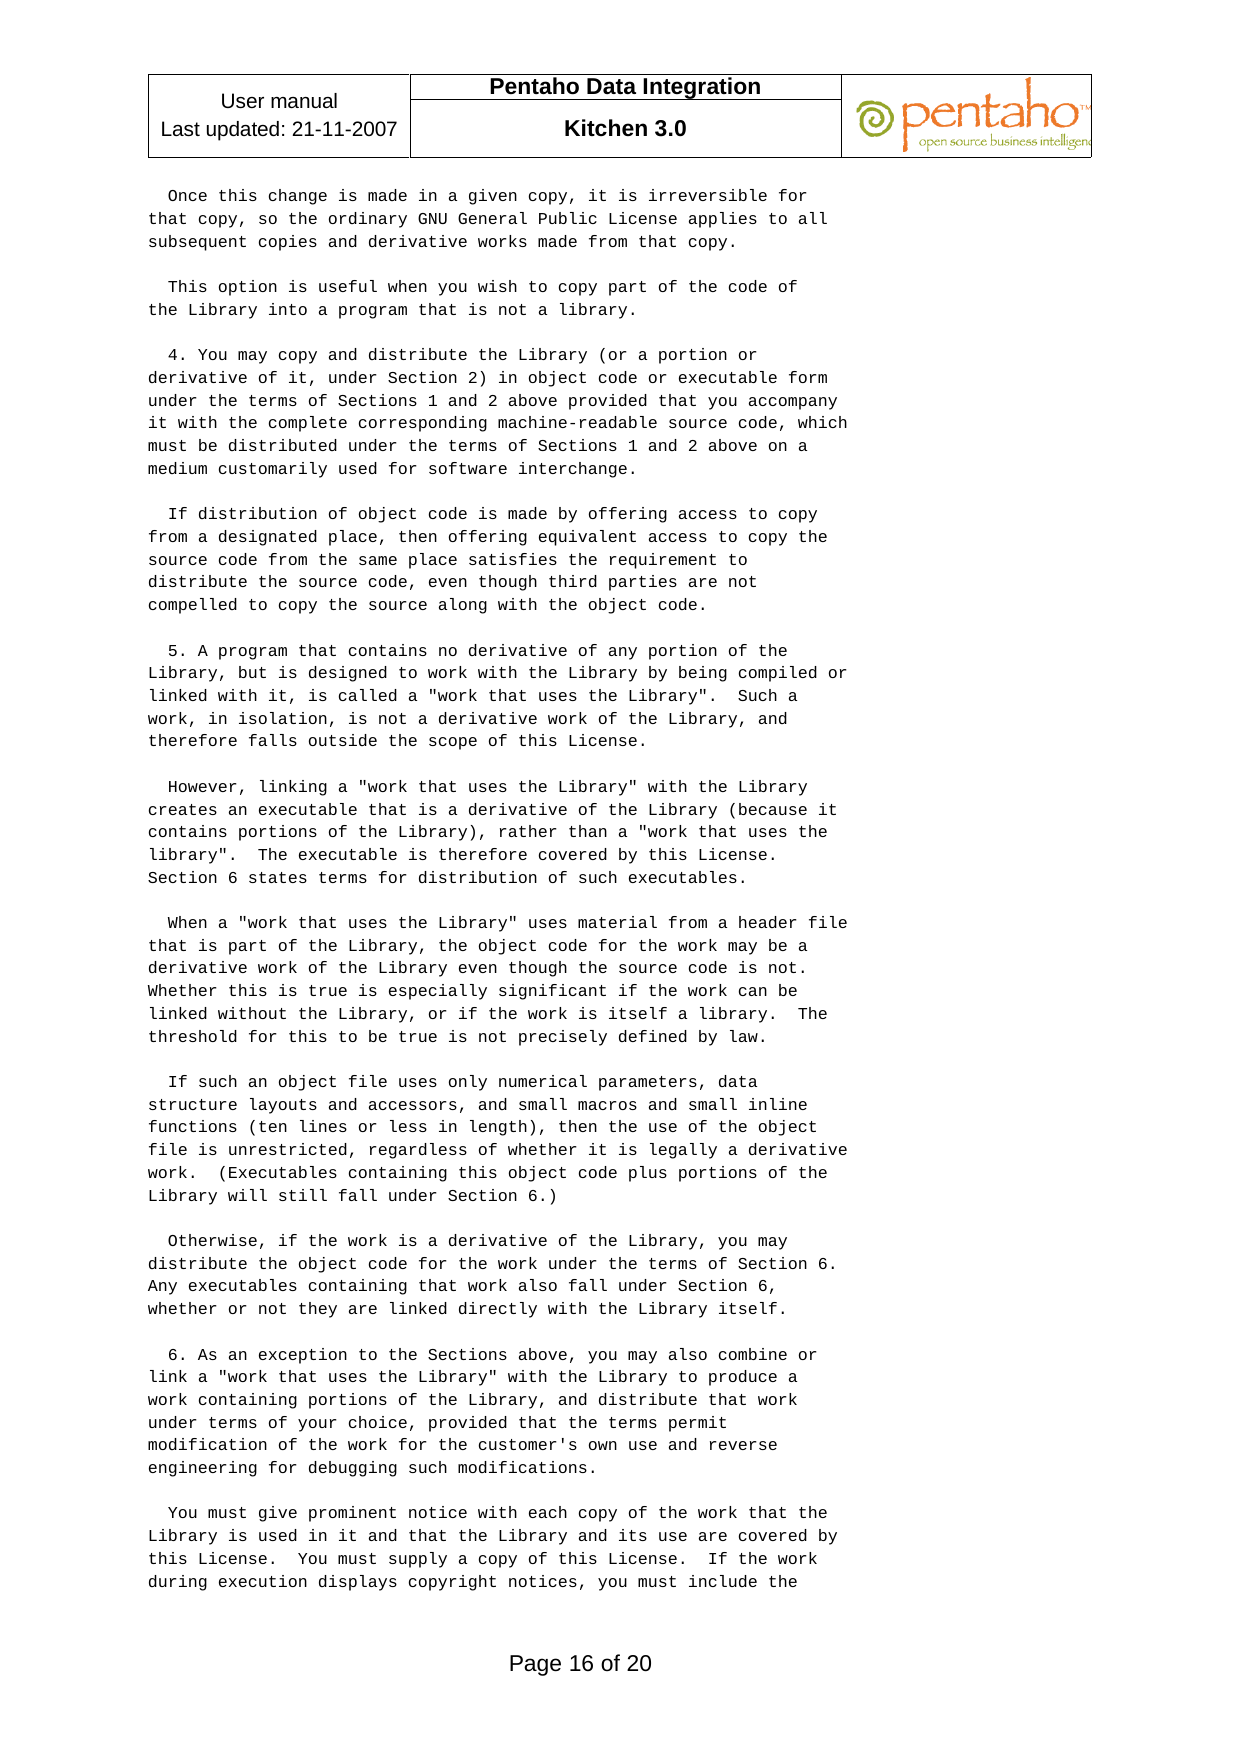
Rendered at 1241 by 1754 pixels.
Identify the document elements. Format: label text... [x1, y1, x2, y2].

text Once this change is made in a given copy, it is irreversible for that copy, so the ordinary GNU General Public License applies to all subsequent copies and derivative works made from that copy. This option is useful when you wish to copy part of the code of the Library into a program that is not a library. 4. You may copy and distribute the Library (or a portion or derivative of it, under Section 2) in object code or executable form under the terms of Sections 1 and 2 above provided that you accompany it with the complete corresponding machine-readable source code, which must be distributed under the terms of Sections 1 and 2 above on a medium customarily used for software interchange. If distribution of object code is made by offering access to copy from a designated place, then offering equivalent access to copy the source code from the same place satisfies the requirement to distribute the source code, even though third parties are not compelled to copy the source along with the object code. 5. A program that contains no derivative of any portion of the Library, but is designed to work with the Library by being compiled or linked with it, is called a "work that uses the Library". Such a work, in isolation, is not a derivative work of the Library, and therefore falls outside the scope of this License. However, linking a "work that uses the Library" with the Library creates an executable that is a derivative of the Library (because it contains portions of the Library), rather than a "work that uses the library". The executable is therefore covered by this License. Section 6 states terms for distribution of such executables. When a "work that uses the Library" uses material from a header file that is part of the Library, the object code for the work may be a derivative work of the Library even though the source code is not. Whether this is true is especially significant if the work can be linked without the Library, or if the work is itself a library. The threshold for this to be true is not precisely defined by law. If such an object file uses only numerical parameters, data structure layouts and accessors, and small macros and small inline functions (ten lines or less in length), then the use of the object file is unrestricted, regardless of whether it is legally a derivative work. (Executables containing this object code plus portions of the Library will still fall under Section 6.) Otherwise, if the work is a derivative of the Library, you may distribute the object code for the work under the terms of Section 6. Any executables containing that work also fall under Section 6, whether or not they are linked directly with the Library itself. 6. As an exception to the Sections above, you may also combine or link a "work that uses the Library" with the Library to produce a work containing portions of the Library, and distribute that work under terms of your choice, provided that the terms permit modification of the work for the customer's own use and reverse engineering for debugging such modifications. You must give prominent notice with each copy of the work that the Library is used in it and that the Library and its use are covered by this License. You must supply a copy of this License. If the work during execution displays copyright notices, you must include the [148, 188, 1092, 1592]
